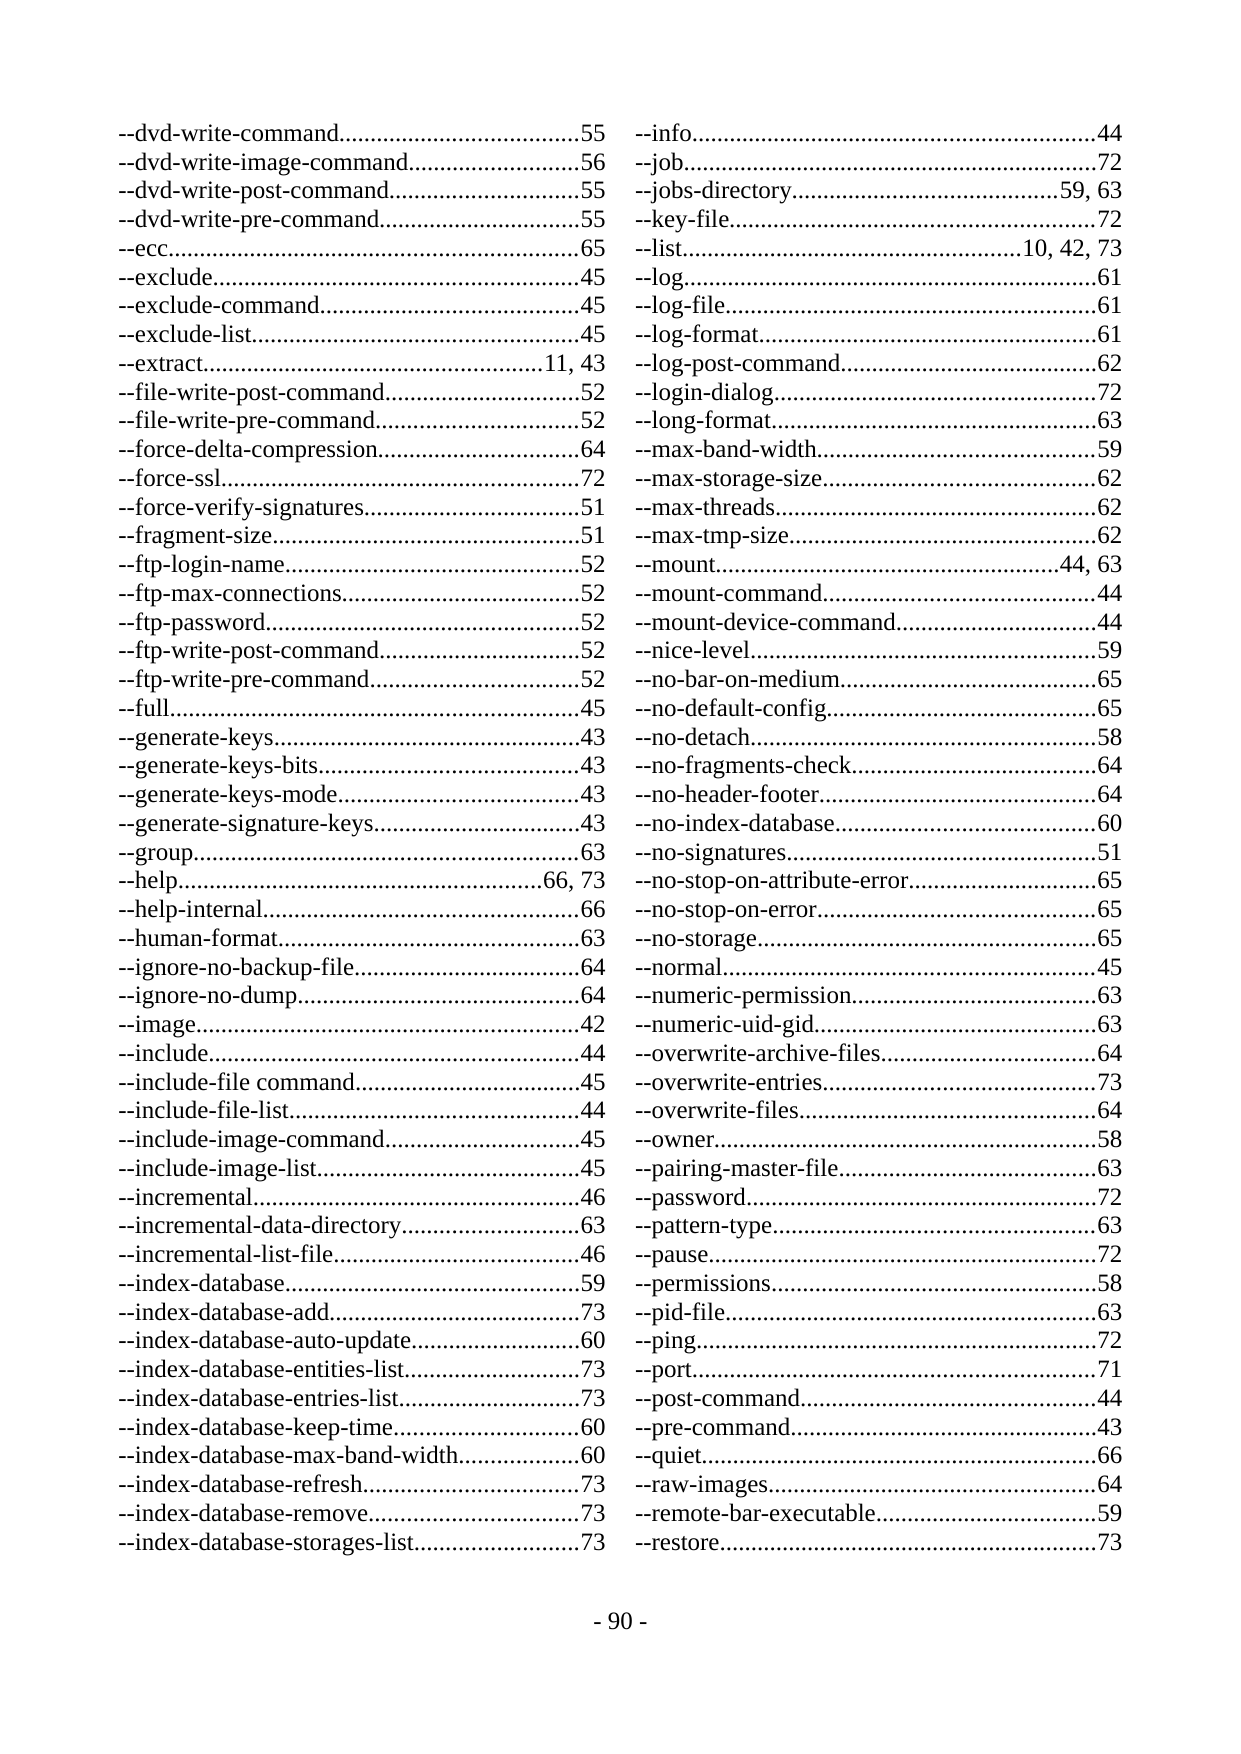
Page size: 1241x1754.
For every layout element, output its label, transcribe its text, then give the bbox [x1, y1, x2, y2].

text --index-database-add 73 [118, 1297, 605, 1326]
text --index-database 59 [118, 1268, 605, 1297]
text --include-image-command 45 [118, 1124, 605, 1153]
text --help 66, 73 [118, 866, 605, 894]
text --numeric-uid-gid 63 [635, 1009, 1122, 1038]
text --index-database-entities-list 73 [118, 1354, 605, 1383]
text --index-database-keep-time 60 [118, 1412, 605, 1441]
text --incremental-data-directory 63 [118, 1211, 605, 1239]
text --post-command 44 [635, 1383, 1122, 1412]
text --ftp-password 52 [118, 607, 605, 636]
text --max-threads 62 [635, 492, 1122, 521]
text --log 61 [635, 262, 1122, 291]
text --exclude-command 45 [118, 291, 605, 319]
text --generate-signature-keys 43 [118, 808, 605, 837]
text --max-band-width 59 [635, 434, 1122, 463]
text --dvd-write-post-command 55 [118, 176, 605, 204]
text --permissions 58 [635, 1268, 1122, 1297]
text --file-write-pre-command 52 [118, 406, 605, 434]
text --exclude-list 45 [118, 319, 605, 348]
text --overwrite-archive-files 64 [635, 1038, 1122, 1067]
text --no-detach 58 [635, 722, 1122, 751]
text --max-storage-size 62 [635, 463, 1122, 492]
text --login-dialog 72 [635, 377, 1122, 406]
text --generate-keys 43 [118, 722, 605, 751]
text --overwrite-files 64 [635, 1096, 1122, 1124]
text --generate-keys-mode 43 [118, 779, 605, 808]
text --job 72 [635, 147, 1122, 176]
text --overwrite-entries 73 [635, 1067, 1122, 1096]
text --image 42 [118, 1009, 605, 1038]
text --include-file-list 44 [118, 1096, 605, 1124]
text --no-fragments-check 64 [635, 751, 1122, 779]
text --ping 72 [635, 1326, 1122, 1354]
text --index-database-auto-update 60 [118, 1326, 605, 1354]
text --index-database-remove 73 [118, 1498, 605, 1527]
text --pause 72 [635, 1239, 1122, 1268]
text --restore 73 [635, 1527, 1122, 1556]
text --include-image-list 45 [118, 1153, 605, 1182]
text --raw-images 64 [635, 1469, 1122, 1498]
text --mount-command 44 [635, 578, 1122, 607]
text --quiet 66 [635, 1441, 1122, 1469]
text --mount 44, 63 [635, 549, 1122, 578]
text --remote-bar-executable 59 [635, 1498, 1122, 1527]
text --no-stop-on-attribute-error 65 [635, 866, 1122, 894]
text --pre-command 43 [635, 1412, 1122, 1441]
text --exclude 45 [118, 262, 605, 291]
text --force-delta-compression 64 [118, 434, 605, 463]
text --pid-file 63 [635, 1297, 1122, 1326]
text --index-database-storages-list 73 [118, 1527, 605, 1556]
text --help-internal 66 [118, 894, 605, 923]
text --no-bar-on-medium 65 [635, 664, 1122, 693]
text --index-database-refresh 73 [118, 1469, 605, 1498]
text --numeric-permission 63 [635, 981, 1122, 1009]
text --incremental 46 [118, 1182, 605, 1211]
text --ftp-max-connections 52 [118, 578, 605, 607]
text --ftp-write-post-command 52 [118, 636, 605, 664]
text --log-file 61 [635, 291, 1122, 319]
text --index-database-entries-list 73 [118, 1383, 605, 1412]
text --password 72 [635, 1182, 1122, 1211]
text --pattern-type 63 [635, 1211, 1122, 1239]
text --ecc 65 [118, 233, 605, 262]
text --dvd-write-image-command 56 [118, 147, 605, 176]
text --no-index-database 60 [635, 808, 1122, 837]
text --long-format 63 [635, 406, 1122, 434]
text --list 10, 42, 73 [635, 233, 1122, 262]
text --dvd-write-command 55 [118, 118, 605, 147]
text --ftp-login-name 52 [118, 549, 605, 578]
text --force-verify-signatures 51 [118, 492, 605, 521]
text --full 45 [118, 693, 605, 722]
text --info 44 [635, 118, 1122, 147]
text --file-write-post-command 52 [118, 377, 605, 406]
text --group 63 [118, 837, 605, 866]
text --log-post-command 62 [635, 348, 1122, 377]
text --no-signatures 51 [635, 837, 1122, 866]
text --fragment-size 51 [118, 521, 605, 549]
text --max-tmp-size 62 [635, 521, 1122, 549]
text --key-file 72 [635, 204, 1122, 233]
text --normal 45 [635, 952, 1122, 981]
text --incremental-list-file 46 [118, 1239, 605, 1268]
text --generate-keys-bits 43 [118, 751, 605, 779]
text --no-default-config 65 [635, 693, 1122, 722]
text --index-database-max-band-width 60 [118, 1441, 605, 1469]
text --jobs-directory 59, 63 [635, 176, 1122, 204]
text --no-storage 65 [635, 923, 1122, 952]
text --ignore-no-dump 64 [118, 981, 605, 1009]
text --log-format 61 [635, 319, 1122, 348]
text --pairing-master-file 63 [635, 1153, 1122, 1182]
text --nice-level 59 [635, 636, 1122, 664]
text --include-file command 45 [118, 1067, 605, 1096]
text --owner 58 [635, 1124, 1122, 1153]
text --mount-device-command 44 [635, 607, 1122, 636]
text --dvd-write-pre-command 55 [118, 204, 605, 233]
text --include 44 [118, 1038, 605, 1067]
text --extract 11, 43 [118, 348, 605, 377]
text --human-format 63 [118, 923, 605, 952]
text --ftp-write-pre-command 52 [118, 664, 605, 693]
text --force-ssl 72 [118, 463, 605, 492]
text --ignore-no-backup-file 64 [118, 952, 605, 981]
text --no-stop-on-error 65 [635, 894, 1122, 923]
text --port 71 [635, 1354, 1122, 1383]
text --no-header-footer 64 [635, 779, 1122, 808]
